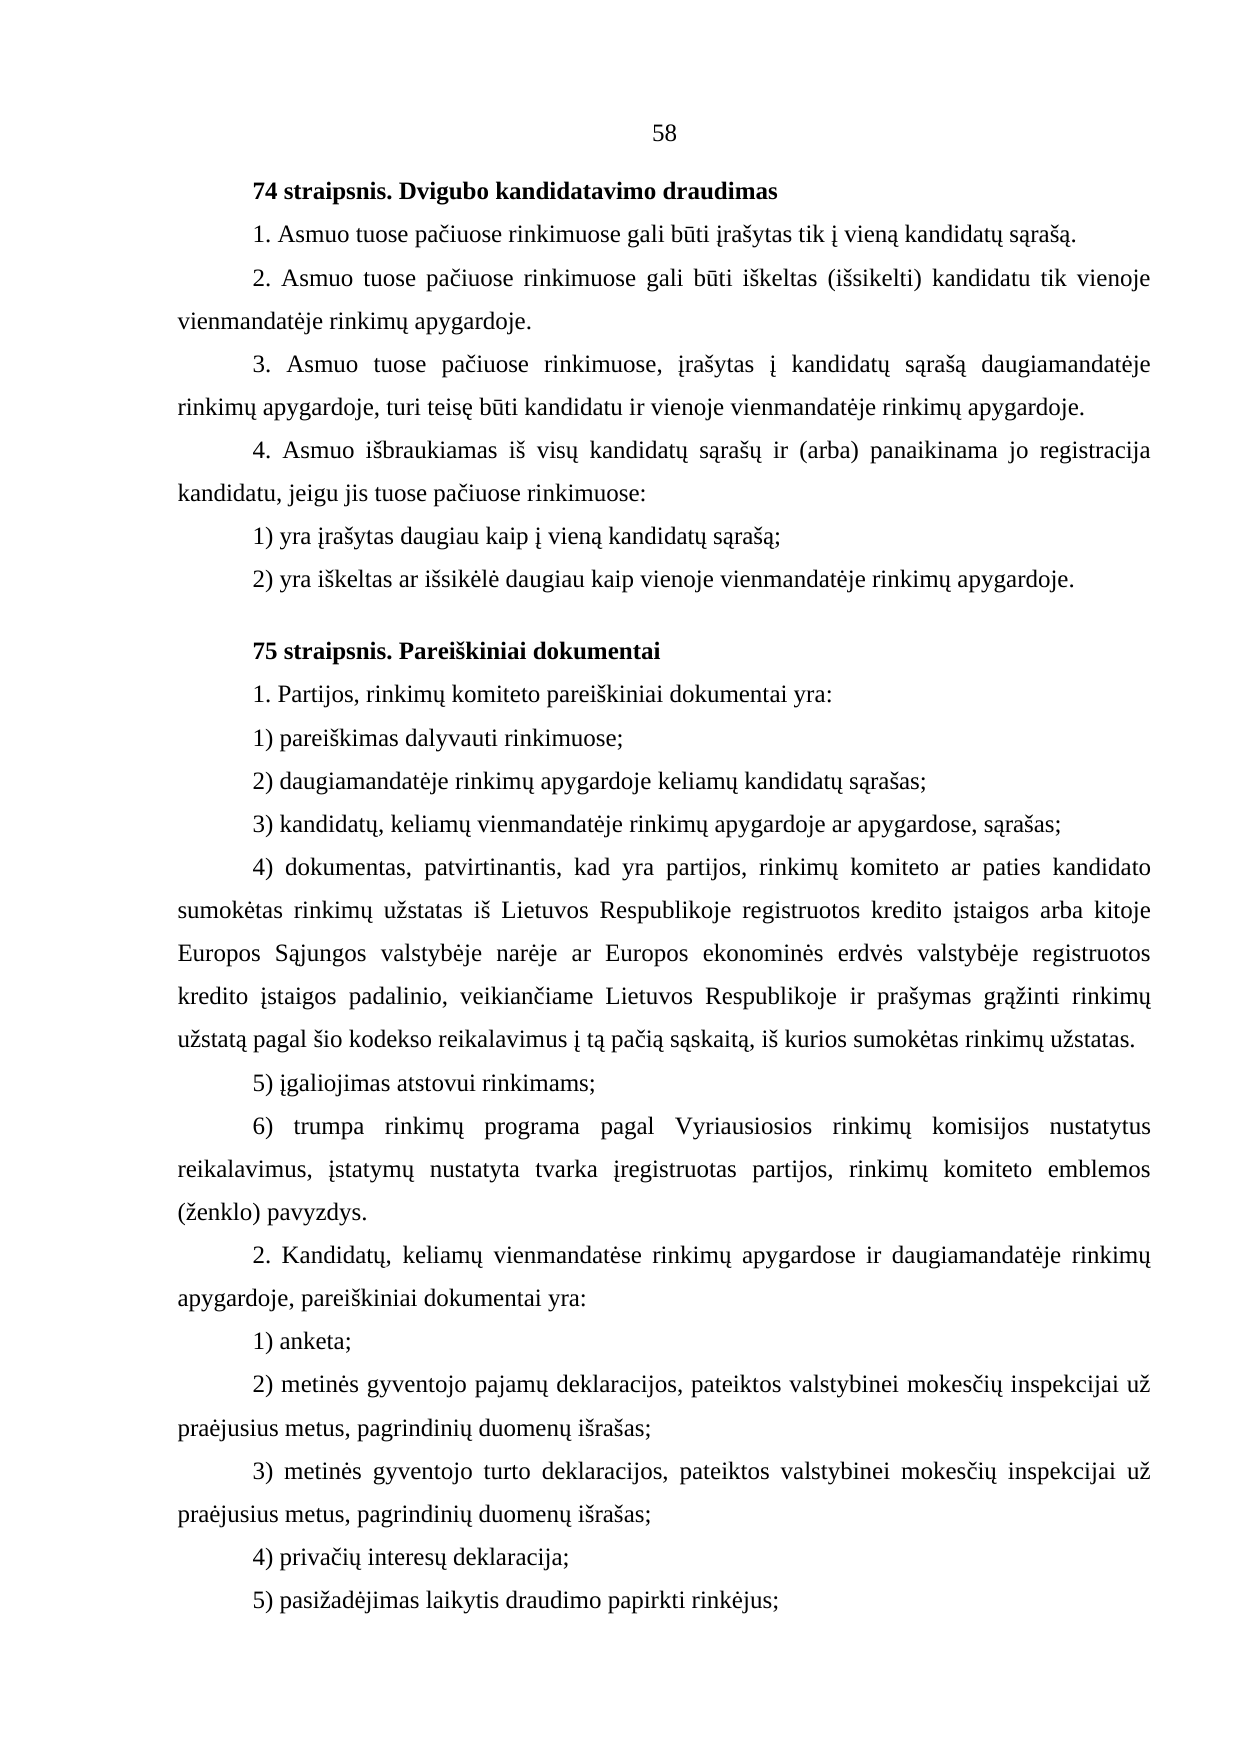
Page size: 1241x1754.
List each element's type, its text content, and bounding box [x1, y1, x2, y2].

text 4) privačių interesų deklaracija; [177, 1542, 1152, 1571]
text 2) yra iškeltas ar išsikėlė daugiau kaip vienoje vienmandatėje rinkimų apygardoje. [177, 564, 1152, 593]
subtitle 75 straipsnis. Pareiškiniai dokumentai [177, 636, 1152, 665]
text 2) daugiamandatėje rinkimų apygardoje keliamų kandidatų sąrašas; [177, 766, 1152, 794]
text 5) pasižadėjimas laikytis draudimo papirkti rinkėjus; [177, 1585, 1152, 1614]
subtitle 74 straipsnis. Dvigubo kandidatavimo draudimas [177, 176, 1152, 205]
text 2) metinės gyventojo pajamų deklaracijos, pateiktos valstybinei mokesčių inspekcijai už praėjusius metus, pagrindinių duomenų išrašas; [177, 1369, 1152, 1441]
text 6) trumpa rinkimų programa pagal Vyriausiosios rinkimų komisijos nustatytus reikalavimus, įstatymų nustatyta tvarka įregistruotas partijos, rinkimų komiteto emblemos (ženklo) pavyzdys. [177, 1111, 1152, 1226]
text 1) yra įrašytas daugiau kaip į vieną kandidatų sąrašą; [177, 521, 1152, 550]
text 3) kandidatų, keliamų vienmandatėje rinkimų apygardoje ar apygardose, sąrašas; [177, 809, 1152, 838]
text 5) įgaliojimas atstovui rinkimams; [177, 1068, 1152, 1096]
text 1. Asmuo tuose pačiuose rinkimuose gali būti įrašytas tik į vieną kandidatų sąrašą. [177, 219, 1152, 248]
text 2. Kandidatų, keliamų vienmandatėse rinkimų apygardose ir daugiamandatėje rinkimų apygardoje, pareiškiniai dokumentai yra: [177, 1240, 1152, 1312]
text 1. Partijos, rinkimų komiteto pareiškiniai dokumentai yra: [177, 679, 1152, 708]
text 4. Asmuo išbraukiamas iš visų kandidatų sąrašų ir (arba) panaikinama jo registracija kandidatu, jeigu jis tuose pačiuose rinkimuose: [177, 435, 1152, 507]
text 1) anketa; [177, 1326, 1152, 1355]
text 4) dokumentas, patvirtinantis, kad yra partijos, rinkimų komiteto ar paties kandidato sumokėtas rinkimų užstatas iš Lietuvos Respublikoje registruotos kredito įstaigos arba kitoje Europos Sąjungos valstybėje narėje ar Europos ekonominės erdvės valstybėje registruotos kredito įstaigos padalinio, veikiančiame Lietuvos Respublikoje ir prašymas grąžinti rinkimų užstatą pagal šio kodekso reikalavimus į tą pačią sąskaitą, iš kurios sumokėtas rinkimų užstatas. [177, 852, 1152, 1053]
text 3. Asmuo tuose pačiuose rinkimuose, įrašytas į kandidatų sąrašą daugiamandatėje rinkimų apygardoje, turi teisę būti kandidatu ir vienoje vienmandatėje rinkimų apygardoje. [177, 349, 1152, 421]
text 2. Asmuo tuose pačiuose rinkimuose gali būti iškeltas (išsikelti) kandidatu tik vienoje vienmandatėje rinkimų apygardoje. [177, 263, 1152, 334]
text 3) metinės gyventojo turto deklaracijos, pateiktos valstybinei mokesčių inspekcijai už praėjusius metus, pagrindinių duomenų išrašas; [177, 1456, 1152, 1528]
text 1) pareiškimas dalyvauti rinkimuose; [177, 723, 1152, 751]
